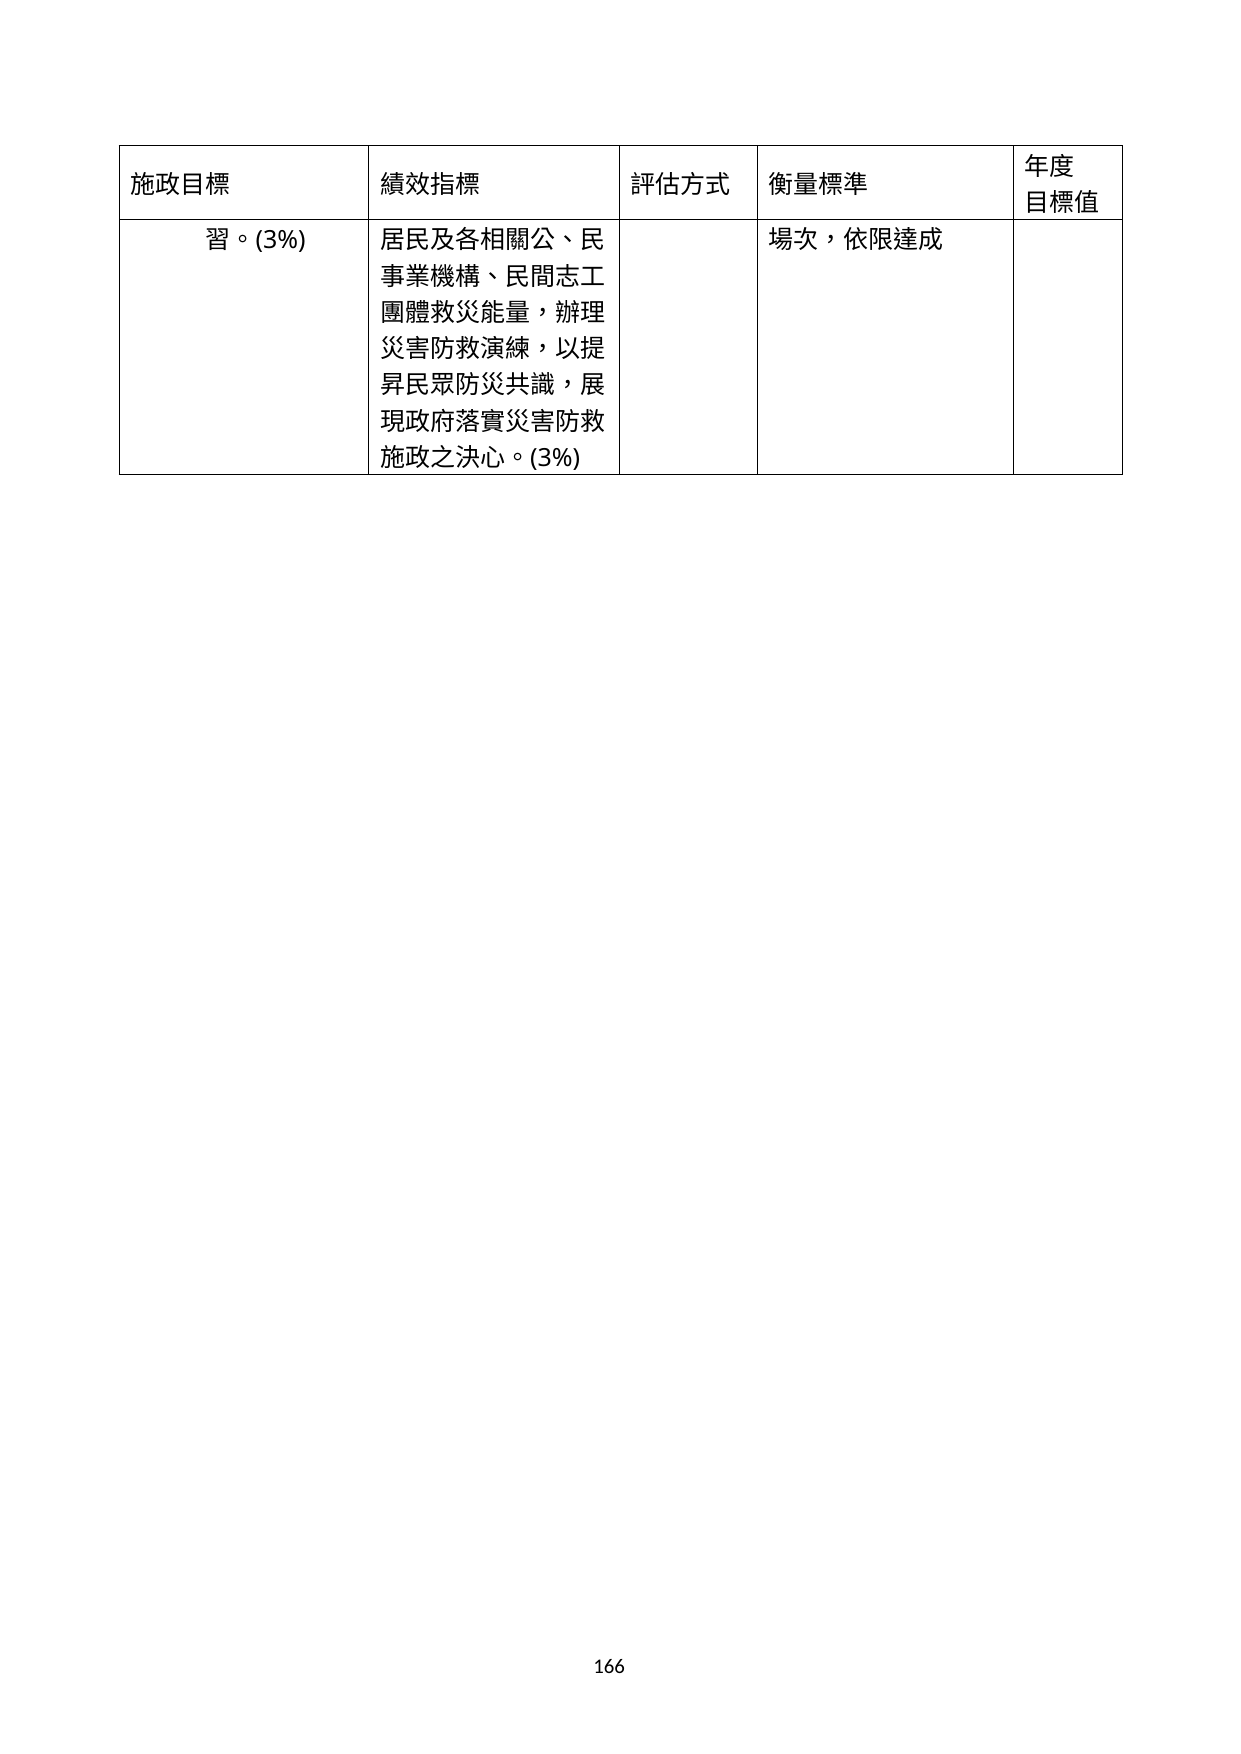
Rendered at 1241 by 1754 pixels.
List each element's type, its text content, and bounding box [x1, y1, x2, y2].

table_cell [620, 220, 757, 473]
table_cell 習。(3%) [120, 220, 368, 473]
table_header 衡量標準 [758, 146, 1013, 219]
table_header 施政目標 [120, 146, 368, 219]
table_header 績效指標 [369, 146, 619, 219]
table_cell 場次，依限達成 [758, 220, 1013, 473]
table_cell [1014, 220, 1122, 473]
table_header 評估方式 [620, 146, 757, 219]
table_cell 居民及各相關公、民事業機構、民間志工團體救災能量，辦理災害防救演練，以提昇民眾防災共識，展現政府落實災害防救施政之決心。(3%) [369, 220, 619, 473]
table_header 年度 目標值 [1014, 146, 1122, 219]
